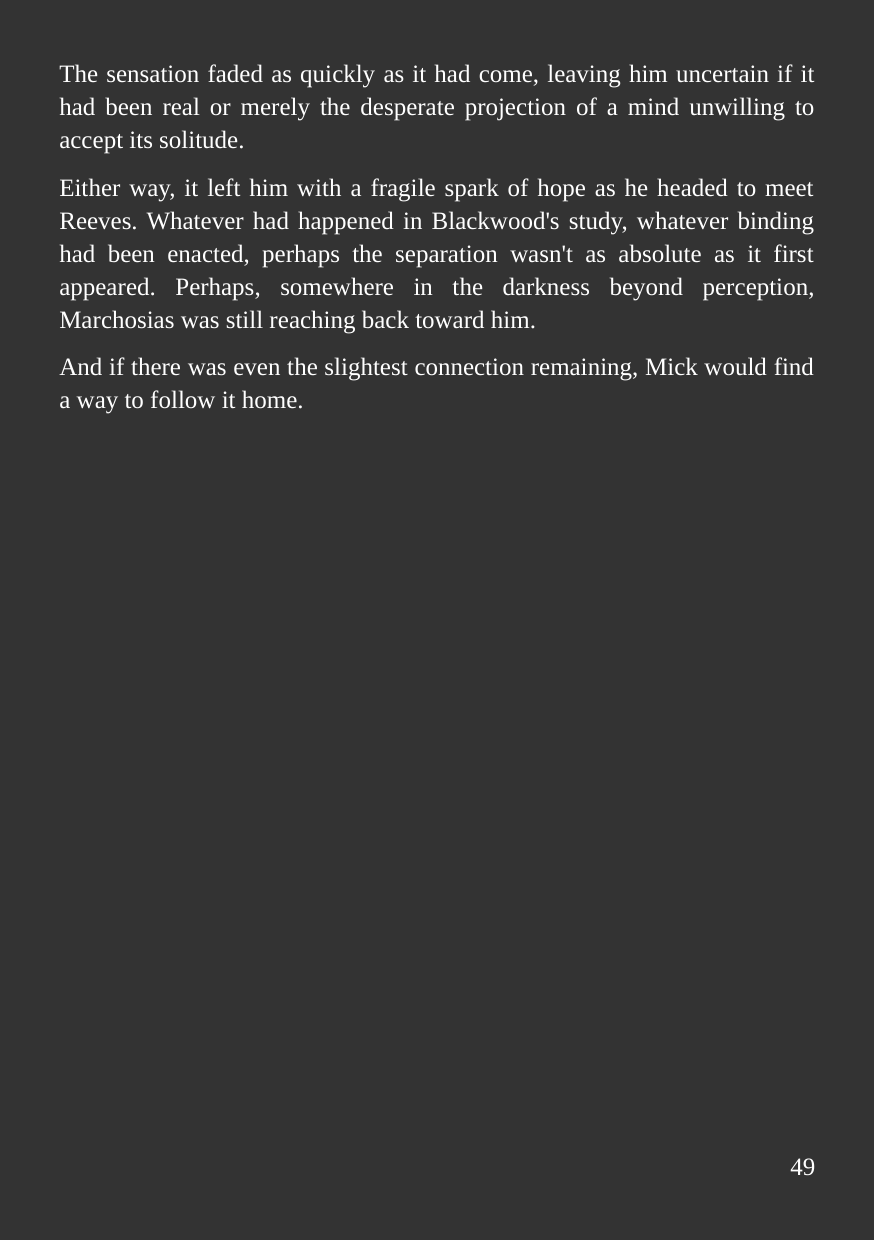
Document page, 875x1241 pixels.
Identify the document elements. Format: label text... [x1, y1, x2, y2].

text Either way, it left him with a fragile spark of hope as he headed to meet Reeves. Whatever had happened in Blackwood's study, whatever binding had been enacted, perhaps the separation wasn't as absolute as it first appeared. Perhaps, somewhere in the darkness beyond perception, Marchosias was still reaching back toward him. [59, 173, 815, 333]
text And if there was even the slightest connection remaining, Mick would find a way to follow it home. [59, 352, 815, 414]
text The sensation faded as quickly as it had come, leaving him uncertain if it had been real or merely the desperate projection of a mind unwilling to accept its solitude. [59, 59, 815, 154]
